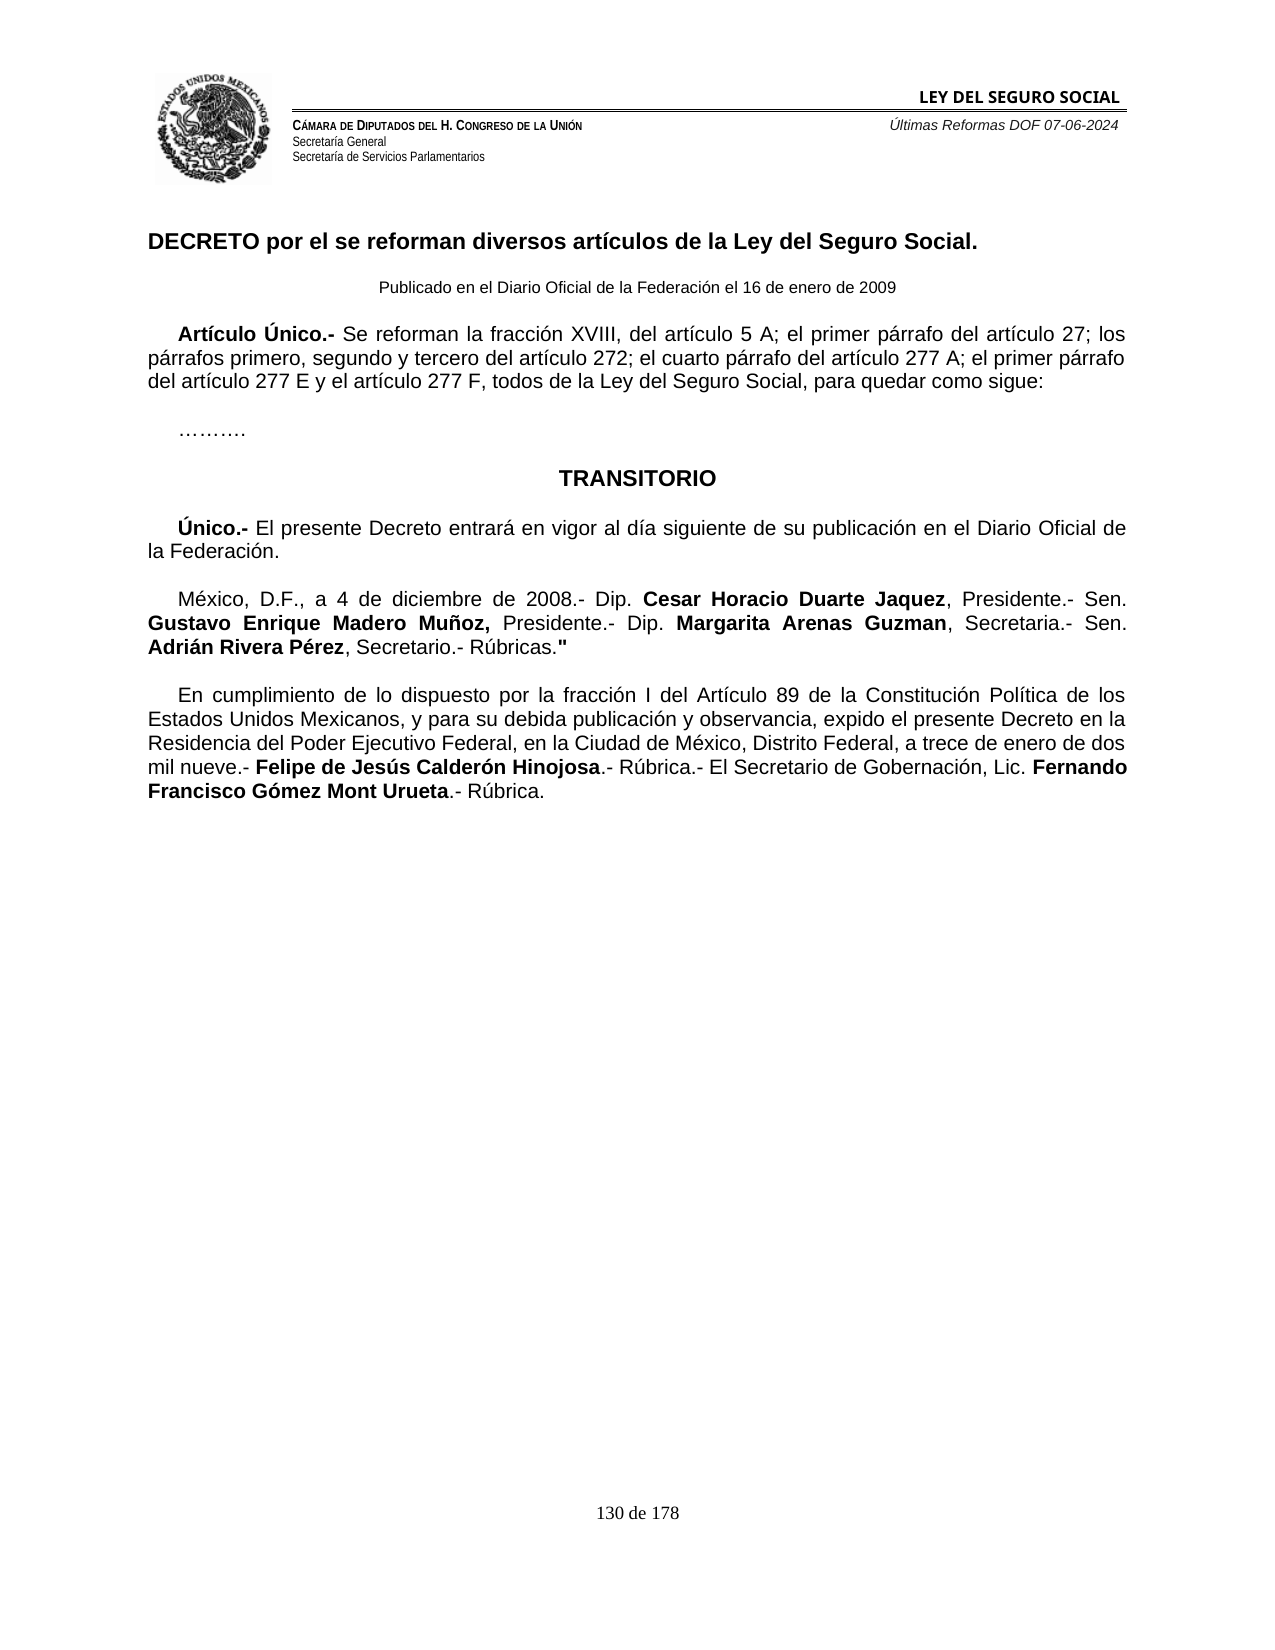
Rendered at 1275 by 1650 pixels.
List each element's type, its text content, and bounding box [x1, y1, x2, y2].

text Publicado en el Diario Oficial de la Federación el 16 de enero de 2009 [148, 278, 1127, 297]
text ………. [148, 417, 1127, 441]
text México, D.F., a 4 de diciembre de 2008.- Dip. Cesar Horacio Duarte Jaquez, Presidente.- Sen. Gustavo Enrique Madero Muñoz, Presidente.- Dip. Margarita Arenas Guzman, Secretaria.- Sen. Adrián Rivera Pérez, Secretario.- Rúbricas." [148, 587, 1127, 659]
text Artículo Único.- Se reforman la fracción XVIII, del artículo 5 A; el primer párrafo del artículo 27; los párrafos primero, segundo y tercero del artículo 272; el cuarto párrafo del artículo 277 A; el primer párrafo del artículo 277 E y el artículo 277 F, todos de la Ley del Seguro Social, para quedar como sigue: [148, 321, 1127, 393]
text DECRETO por el se reforman diversos artículos de la Ley del Seguro Social. [148, 228, 1127, 254]
text TRANSITORIO [148, 465, 1127, 491]
text En cumplimiento de lo dispuesto por la fracción I del Artículo 89 de la Constitución Política de los Estados Unidos Mexicanos, y para su debida publicación y observancia, expido el presente Decreto en la Residencia del Poder Ejecutivo Federal, en la Ciudad de México, Distrito Federal, a trece de enero de dos mil nueve.- Felipe de Jesús Calderón Hinojosa.- Rúbrica.- El Secretario de Gobernación, Lic. Fernando Francisco Gómez Mont Urueta.- Rúbrica. [148, 683, 1127, 803]
text Único.- El presente Decreto entrará en vigor al día siguiente de su publicación en el Diario Oficial de la Federación. [148, 515, 1127, 563]
